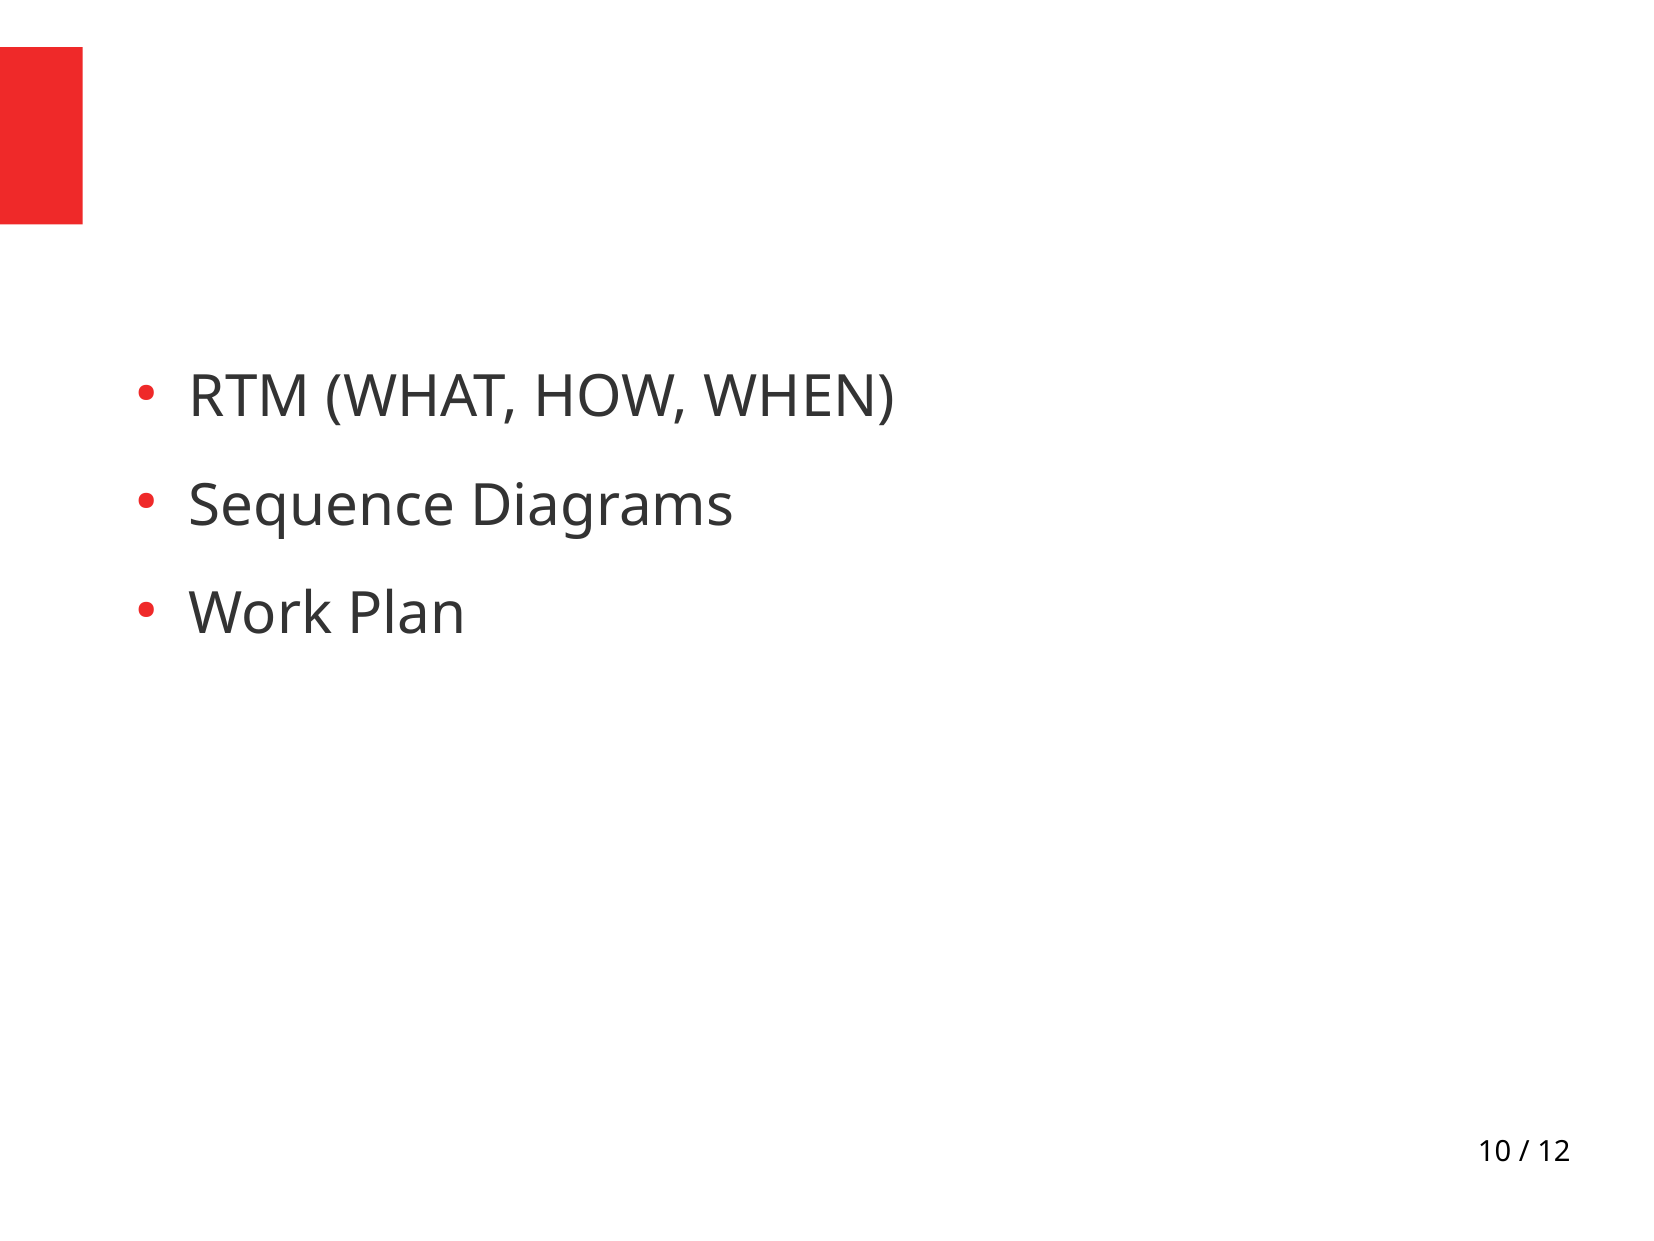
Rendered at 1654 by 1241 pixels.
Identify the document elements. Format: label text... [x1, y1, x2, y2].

list RTM (WHAT, HOW, WHEN) Sequence Diagrams Work Plan [118, 354, 1536, 1074]
